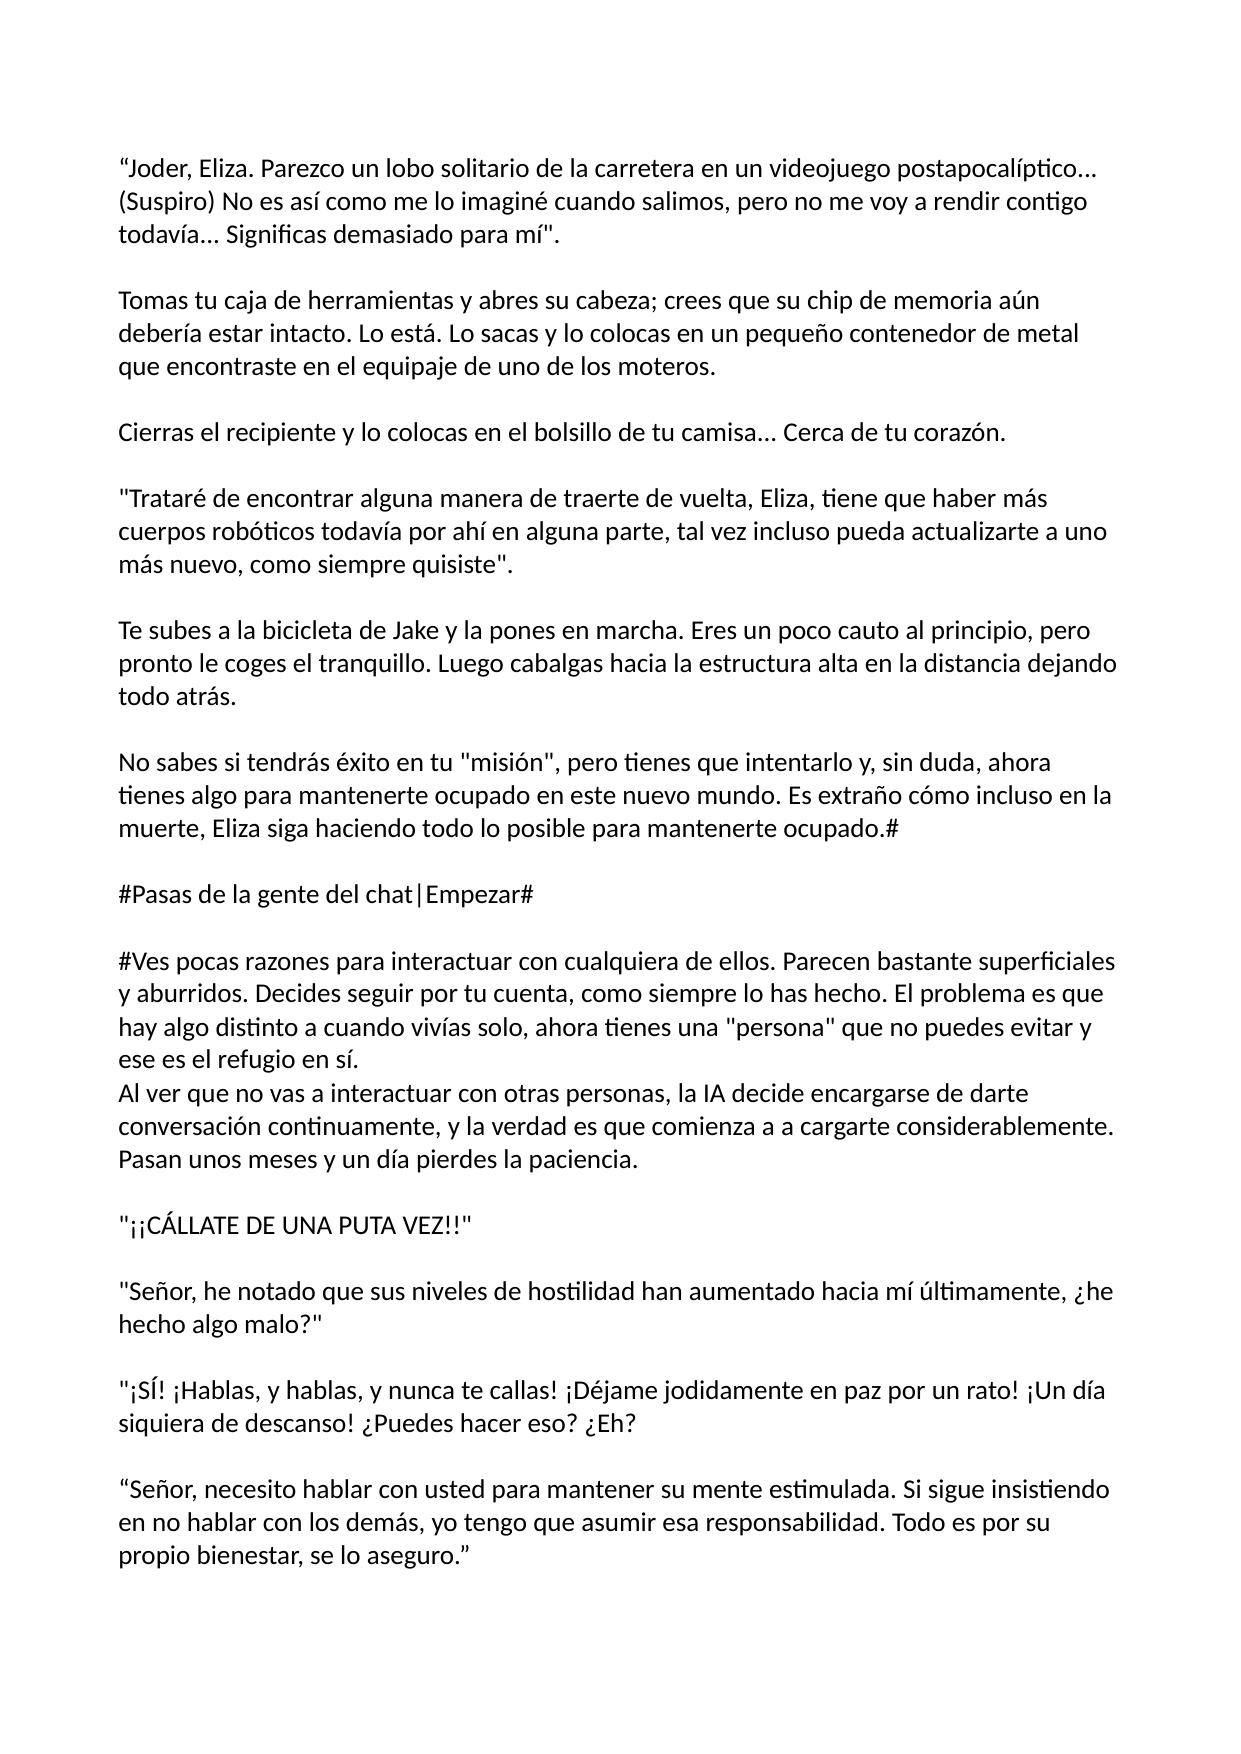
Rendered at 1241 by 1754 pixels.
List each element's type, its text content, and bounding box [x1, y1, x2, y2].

text "Trataré de encontrar alguna manera de traerte de vuelta, Eliza, tiene que haber más cuerpos robóticos todavía por ahí en alguna parte, tal vez incluso pueda actualizarte a uno más nuevo, como siempre quisiste". [118, 481, 1122, 580]
text Al ver que no vas a interactuar con otras personas, la IA decide encargarse de darte conversación continuamente, y la verdad es que comienza a a cargarte considerablemente. Pasan unos meses y un día pierdes la paciencia. [118, 1076, 1122, 1175]
text "¡¡CÁLLATE DE UNA PUTA VEZ!!" [118, 1208, 1122, 1241]
text #Ves pocas razones para interactuar con cualquiera de ellos. Parecen bastante superficiales y aburridos. Decides seguir por tu cuenta, como siempre lo has hecho. El problema es que hay algo distinto a cuando vivías solo, ahora tienes una "persona" que no puedes evitar y ese es el refugio en sí. [118, 944, 1122, 1076]
text Tomas tu caja de herramientas y abres su cabeza; crees que su chip de memoria aún debería estar intacto. Lo está. Lo sacas y lo colocas en un pequeño contenedor de metal que encontraste en el equipaje de uno de los moteros. [118, 283, 1122, 382]
text “Joder, Eliza. Parezco un lobo solitario de la carretera en un videojuego postapocalíptico... (Suspiro) No es así como me lo imaginé cuando salimos, pero no me voy a rendir contigo todavía... Significas demasiado para mí". [118, 151, 1122, 250]
text Te subes a la bicicleta de Jake y la pones en marcha. Eres un poco cauto al principio, pero pronto le coges el tranquillo. Luego cabalgas hacia la estructura alta en la distancia dejando todo atrás. [118, 613, 1122, 712]
text "¡SÍ! ¡Hablas, y hablas, y nunca te callas! ¡Déjame jodidamente en paz por un rato! ¡Un día siquiera de descanso! ¿Puedes hacer eso? ¿Eh? [118, 1373, 1122, 1439]
text No sabes si tendrás éxito en tu "misión", pero tienes que intentarlo y, sin duda, ahora tienes algo para mantenerte ocupado en este nuevo mundo. Es extraño cómo incluso en la muerte, Eliza siga haciendo todo lo posible para mantenerte ocupado.# [118, 746, 1122, 844]
text #Pasas de la gente del chat|Empezar# [118, 878, 1122, 911]
text Cierras el recipiente y lo colocas en el bolsillo de tu camisa... Cerca de tu corazón. [118, 415, 1122, 448]
text “Señor, necesito hablar con usted para mantener su mente estimulada. Si sigue insistiendo en no hablar con los demás, yo tengo que asumir esa responsabilidad. Todo es por su propio bienestar, se lo aseguro.” [118, 1472, 1122, 1571]
text "Señor, he notado que sus niveles de hostilidad han aumentado hacia mí últimamente, ¿he hecho algo malo?" [118, 1274, 1122, 1340]
